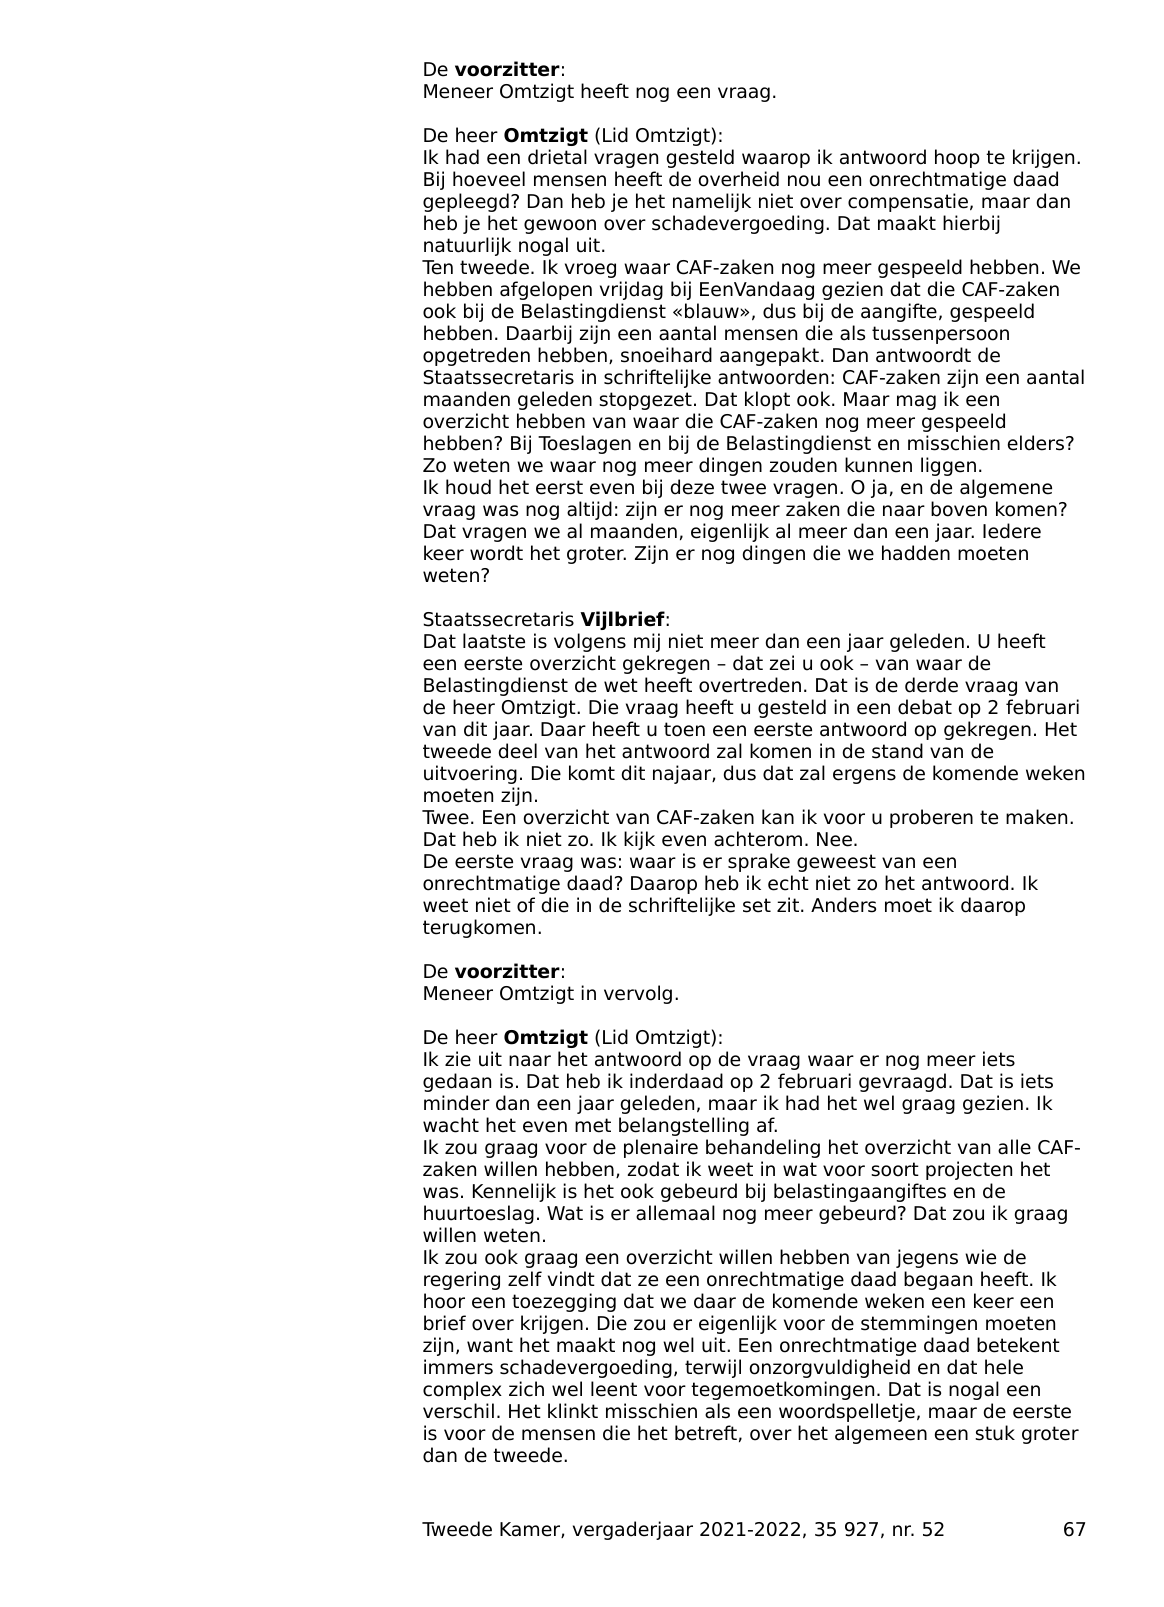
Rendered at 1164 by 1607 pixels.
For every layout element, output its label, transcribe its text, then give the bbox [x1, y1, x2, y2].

text De heer Omtzigt (Lid Omtzigt): [422, 125, 1087, 147]
text De eerste vraag was: waar is er sprake geweest van een onrechtmatige daad? Daarop heb ik echt niet zo het antwoord. Ik weet niet of die in de schriftelijke set zit. Anders moet ik daarop terugkomen. [422, 851, 1087, 939]
text Meneer Omtzigt heeft nog een vraag. [422, 81, 1087, 103]
text De voorzitter: [422, 961, 1087, 983]
text De heer Omtzigt (Lid Omtzigt): [422, 1027, 1087, 1049]
text Twee. Een overzicht van CAF-zaken kan ik voor u proberen te maken. Dat heb ik niet zo. Ik kijk even achterom. Nee. [422, 807, 1087, 851]
text Ten tweede. Ik vroeg waar CAF-zaken nog meer gespeeld hebben. We hebben afgelopen vrijdag bij EenVandaag gezien dat die CAF-zaken ook bij de Belastingdienst «blauw», dus bij de aangifte, gespeeld hebben. Daarbij zijn een aantal mensen die als tussenpersoon opgetreden hebben, snoeihard aangepakt. Dan antwoordt de Staatssecretaris in schriftelijke antwoorden: CAF-zaken zijn een aantal maanden geleden stopgezet. Dat klopt ook. Maar mag ik een overzicht hebben van waar die CAF-zaken nog meer gespeeld hebben? Bij Toeslagen en bij de Belastingdienst en misschien elders? Zo weten we waar nog meer dingen zouden kunnen liggen. [422, 257, 1087, 477]
text Dat laatste is volgens mij niet meer dan een jaar geleden. U heeft een eerste overzicht gekregen – dat zei u ook – van waar de Belastingdienst de wet heeft overtreden. Dat is de derde vraag van de heer Omtzigt. Die vraag heeft u gesteld in een debat op 2 februari van dit jaar. Daar heeft u toen een eerste antwoord op gekregen. Het tweede deel van het antwoord zal komen in de stand van de uitvoering. Die komt dit najaar, dus dat zal ergens de komende weken moeten zijn. [422, 631, 1087, 807]
text Ik zou graag voor de plenaire behandeling het overzicht van alle CAF-zaken willen hebben, zodat ik weet in wat voor soort projecten het was. Kennelijk is het ook gebeurd bij belastingaangiftes en de huurtoeslag. Wat is er allemaal nog meer gebeurd? Dat zou ik graag willen weten. [422, 1137, 1087, 1247]
text Ik zie uit naar het antwoord op de vraag waar er nog meer iets gedaan is. Dat heb ik inderdaad op 2 februari gevraagd. Dat is iets minder dan een jaar geleden, maar ik had het wel graag gezien. Ik wacht het even met belangstelling af. [422, 1049, 1087, 1137]
text Ik had een drietal vragen gesteld waarop ik antwoord hoop te krijgen. Bij hoeveel mensen heeft de overheid nou een onrechtmatige daad gepleegd? Dan heb je het namelijk niet over compensatie, maar dan heb je het gewoon over schadevergoeding. Dat maakt hierbij natuurlijk nogal uit. [422, 147, 1087, 257]
text Ik houd het eerst even bij deze twee vragen. O ja, en de algemene vraag was nog altijd: zijn er nog meer zaken die naar boven komen? Dat vragen we al maanden, eigenlijk al meer dan een jaar. Iedere keer wordt het groter. Zijn er nog dingen die we hadden moeten weten? [422, 477, 1087, 587]
text Meneer Omtzigt in vervolg. [422, 983, 1087, 1005]
text Ik zou ook graag een overzicht willen hebben van jegens wie de regering zelf vindt dat ze een onrechtmatige daad begaan heeft. Ik hoor een toezegging dat we daar de komende weken een keer een brief over krijgen. Die zou er eigenlijk voor de stemmingen moeten zijn, want het maakt nog wel uit. Een onrechtmatige daad betekent immers schadevergoeding, terwijl onzorgvuldigheid en dat hele complex zich wel leent voor tegemoetkomingen. Dat is nogal een verschil. Het klinkt misschien als een woordspelletje, maar de eerste is voor de mensen die het betreft, over het algemeen een stuk groter dan de tweede. [422, 1247, 1087, 1467]
text De voorzitter: [422, 59, 1087, 81]
text Staatssecretaris Vijlbrief: [422, 609, 1087, 631]
